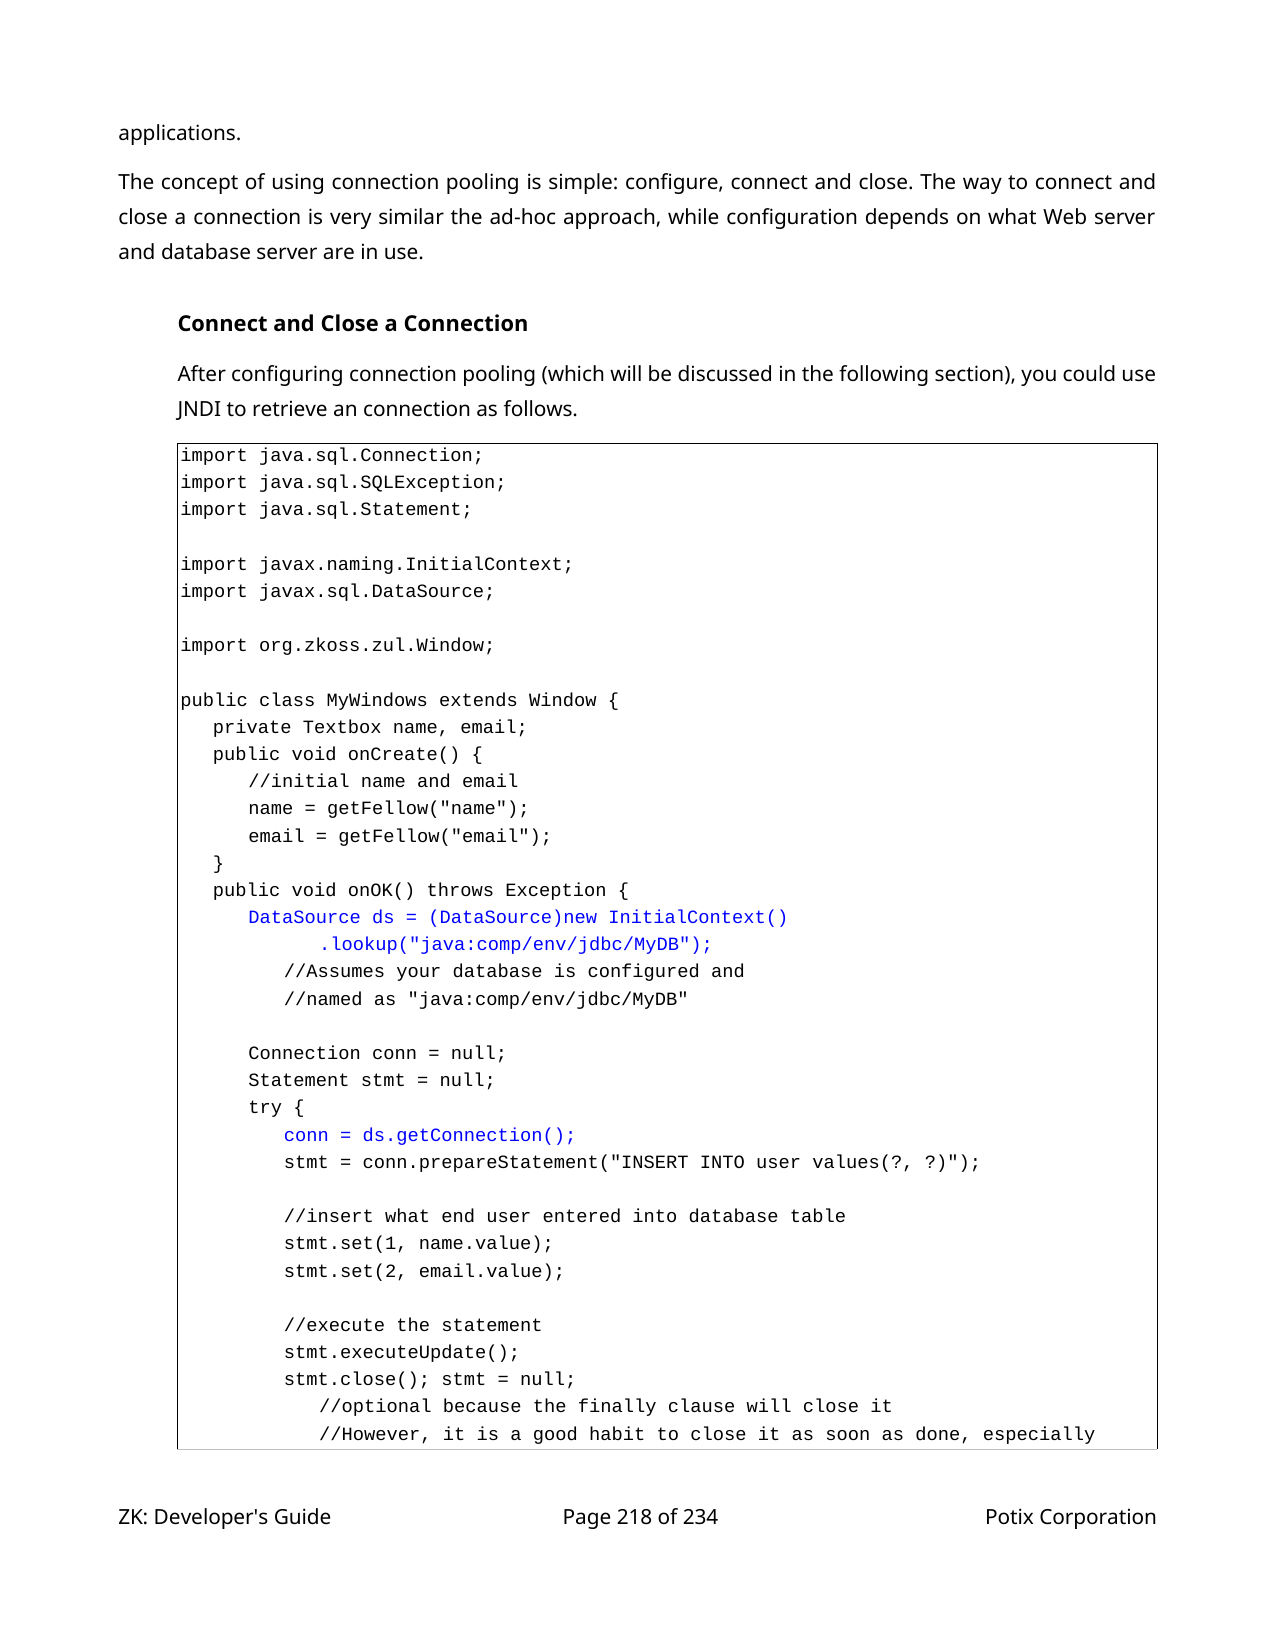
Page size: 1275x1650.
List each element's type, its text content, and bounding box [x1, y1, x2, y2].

text private Textbox name, email; [178, 715, 1157, 739]
subtitle Connect and Close a Connection [177, 308, 1157, 338]
text public void onOK() throws Exception { [178, 878, 1157, 902]
text import javax.naming.InitialContext; [178, 552, 1157, 576]
text stmt.set(1, name.value); [178, 1231, 1157, 1256]
text After configuring connection pooling (which will be discussed in the following section), you could use JNDI to retrieve an connection as follows. [177, 359, 1157, 422]
text public void onCreate() { [178, 742, 1157, 766]
text Connection conn = null; [178, 1041, 1157, 1065]
text import javax.sql.DataSource; [178, 579, 1157, 603]
text import java.sql.Statement; [178, 497, 1157, 521]
text import java.sql.SQLException; [178, 470, 1157, 494]
text email = getFellow("email"); [178, 823, 1157, 848]
text stmt = conn.prepareStatement("INSERT INTO user values(?, ?)"); [178, 1150, 1157, 1174]
text import java.sql.Connection; [178, 444, 1157, 467]
text public class MyWindows extends Window { [178, 687, 1157, 712]
text //optional because the finally clause will close it [178, 1394, 1157, 1419]
text //insert what end user entered into database table [178, 1204, 1157, 1228]
text Statement stmt = null; [178, 1068, 1157, 1092]
text try { [178, 1095, 1157, 1119]
text //However, it is a good habit to close it as soon as done, especially [178, 1422, 1157, 1449]
text import org.zkoss.zul.Window; [178, 633, 1157, 657]
text //execute the statement [178, 1313, 1157, 1337]
text stmt.set(2, email.value); [178, 1258, 1157, 1283]
text //initial name and email [178, 769, 1157, 793]
text stmt.close(); stmt = null; [178, 1367, 1157, 1391]
text name = getFellow("name"); [178, 796, 1157, 821]
text .lookup("java:comp/env/jdbc/MyDB"); [178, 932, 1157, 956]
text //Assumes your database is configured and [178, 959, 1157, 984]
text conn = ds.getConnection(); [178, 1122, 1157, 1147]
text stmt.executeUpdate(); [178, 1340, 1157, 1364]
text DataSource ds = (DataSource)new InitialContext() [178, 905, 1157, 929]
text The concept of using connection pooling is simple: configure, connect and close. The way to connect and close a connection is very similar the ad-hoc approach, while configuration depends on what Web server and database server are in use. [118, 167, 1157, 266]
text //named as "java:comp/env/jdbc/MyDB" [178, 987, 1157, 1011]
text } [178, 851, 1157, 875]
text applications. [118, 118, 1157, 146]
